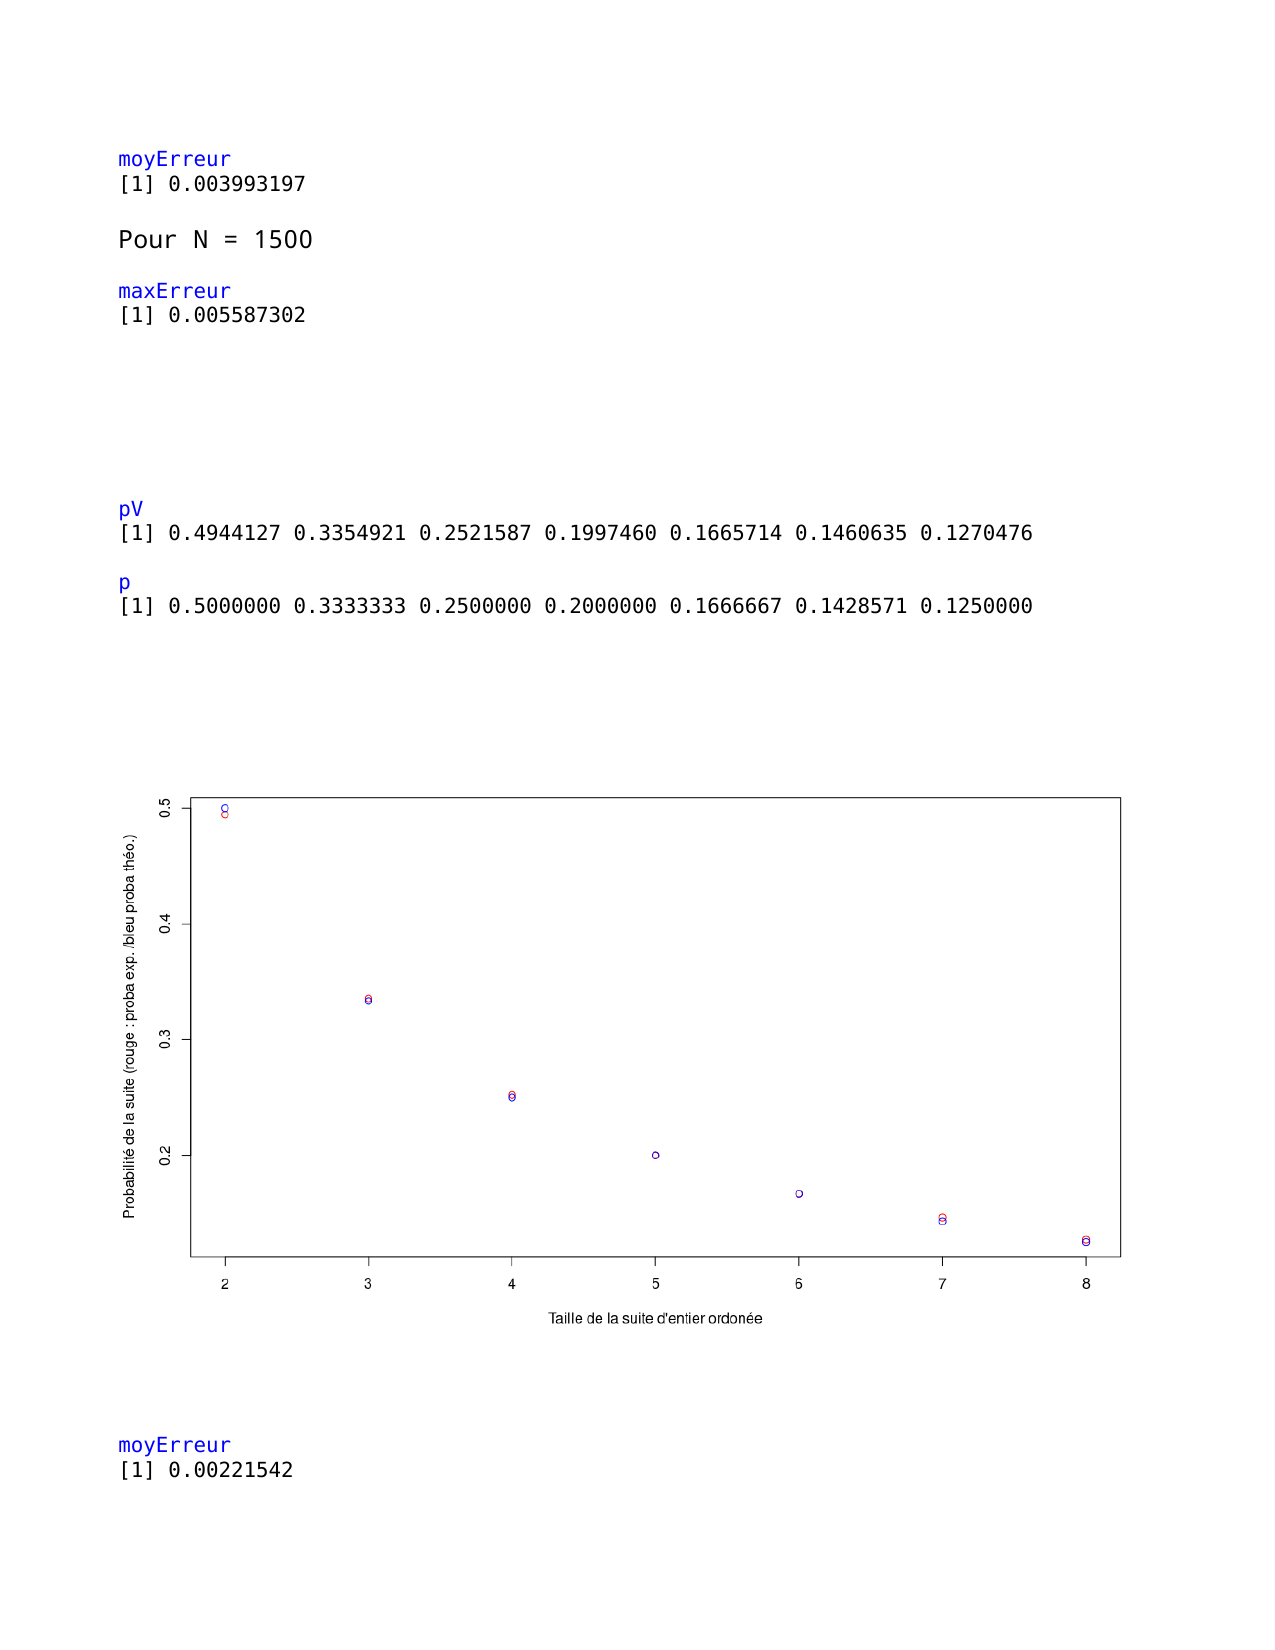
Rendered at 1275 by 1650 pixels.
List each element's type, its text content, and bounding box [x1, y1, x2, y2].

text maxErreur [118, 279, 1157, 303]
text p [118, 570, 1157, 594]
text Pour N = 1500 [118, 225, 1157, 254]
text moyErreur [118, 1433, 1157, 1458]
text pV [118, 497, 1157, 521]
text moyErreur [118, 147, 1157, 172]
text [1] 0.005587302 [118, 303, 1157, 327]
text [1] 0.00221542 [118, 1458, 1157, 1482]
picture [118, 725, 1157, 1346]
text [1] 0.5000000 0.3333333 0.2500000 0.2000000 0.1666667 0.1428571 0.1250000 [118, 594, 1157, 618]
text [1] 0.003993197 [118, 172, 1157, 196]
text [1] 0.4944127 0.3354921 0.2521587 0.1997460 0.1665714 0.1460635 0.1270476 [118, 521, 1157, 546]
